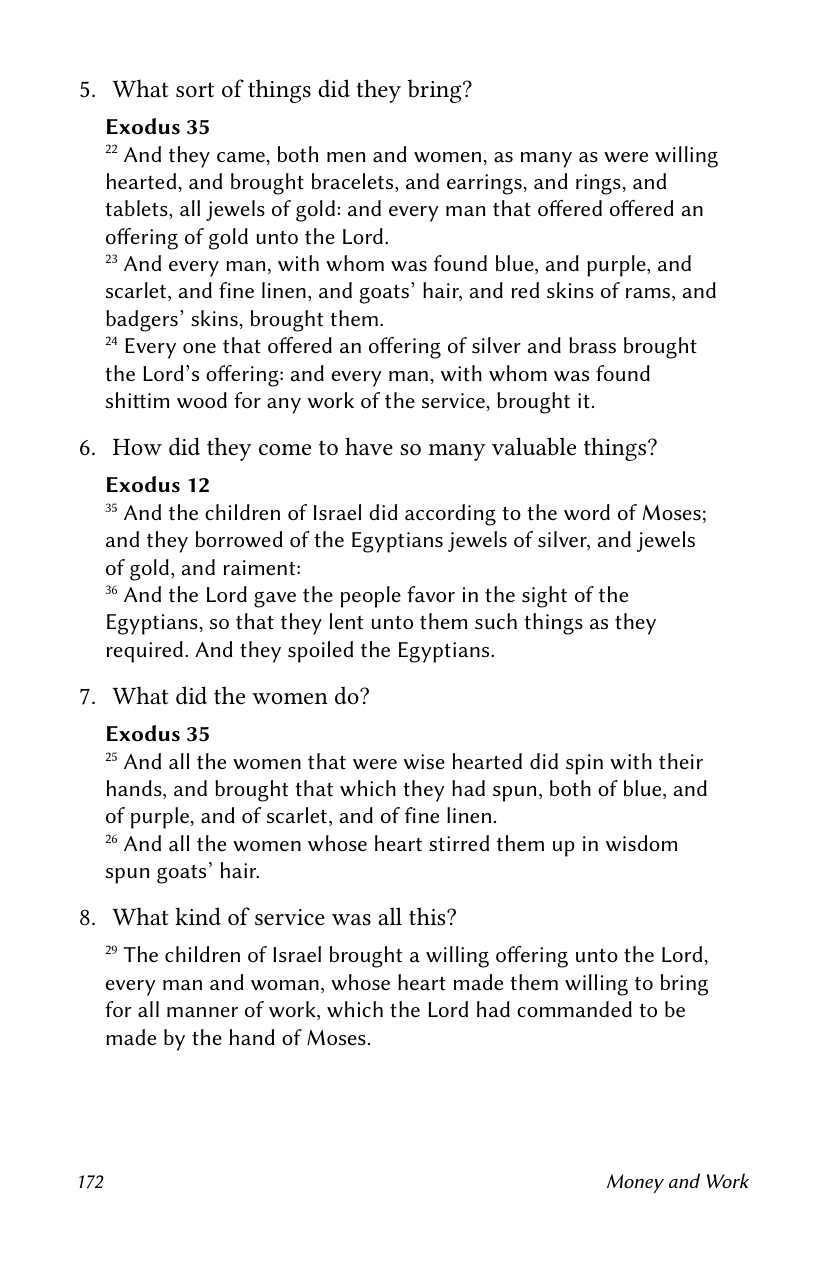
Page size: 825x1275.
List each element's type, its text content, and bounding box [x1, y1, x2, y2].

text 35 And the children of Israel did according to the word of Moses; and they borrowed of the Egyptians jewels of silver, and jewels of gold, and raiment: [105, 500, 720, 581]
list What did the women do? [75, 682, 750, 711]
text Exodus 35 [105, 721, 750, 747]
list How did they come to have so many valuable things? [75, 433, 750, 462]
text 24 Every one that offered an offering of silver and brass brought the Lord’s offering: and every man, with whom was found shittim wood for any work of the service, brought it. [105, 333, 720, 414]
list What kind of service was all this? [75, 903, 750, 932]
list What sort of things did they bring? [75, 75, 750, 103]
text 29 The children of Israel brought a willing offering unto the Lord, every man and woman, whose heart made them willing to bring for all manner of work, which the Lord had commanded to be made by the hand of Moses. [105, 942, 720, 1051]
text Exodus 35 [105, 114, 750, 140]
text 26 And all the women whose heart stirred them up in wisdom spun goats’ hair. [105, 831, 720, 884]
text 23 And every man, with whom was found blue, and purple, and scarlet, and fine linen, and goats’ hair, and red skins of rams, and badgers’ skins, brought them. [105, 251, 720, 332]
text 25 And all the women that were wise hearted did spin with their hands, and brought that which they had spun, both of blue, and of purple, and of scarlet, and of fine linen. [105, 748, 720, 829]
text 36 And the Lord gave the people favor in the sight of the Egyptians, so that they lent unto them such things as they required. And they spoiled the Egyptians. [105, 582, 720, 663]
text 22 And they came, both men and women, as many as were willing hearted, and brought bracelets, and earrings, and rings, and tablets, all jewels of gold: and every man that offered offered an offering of gold unto the Lord. [105, 141, 720, 250]
text Exodus 12 [105, 472, 750, 498]
